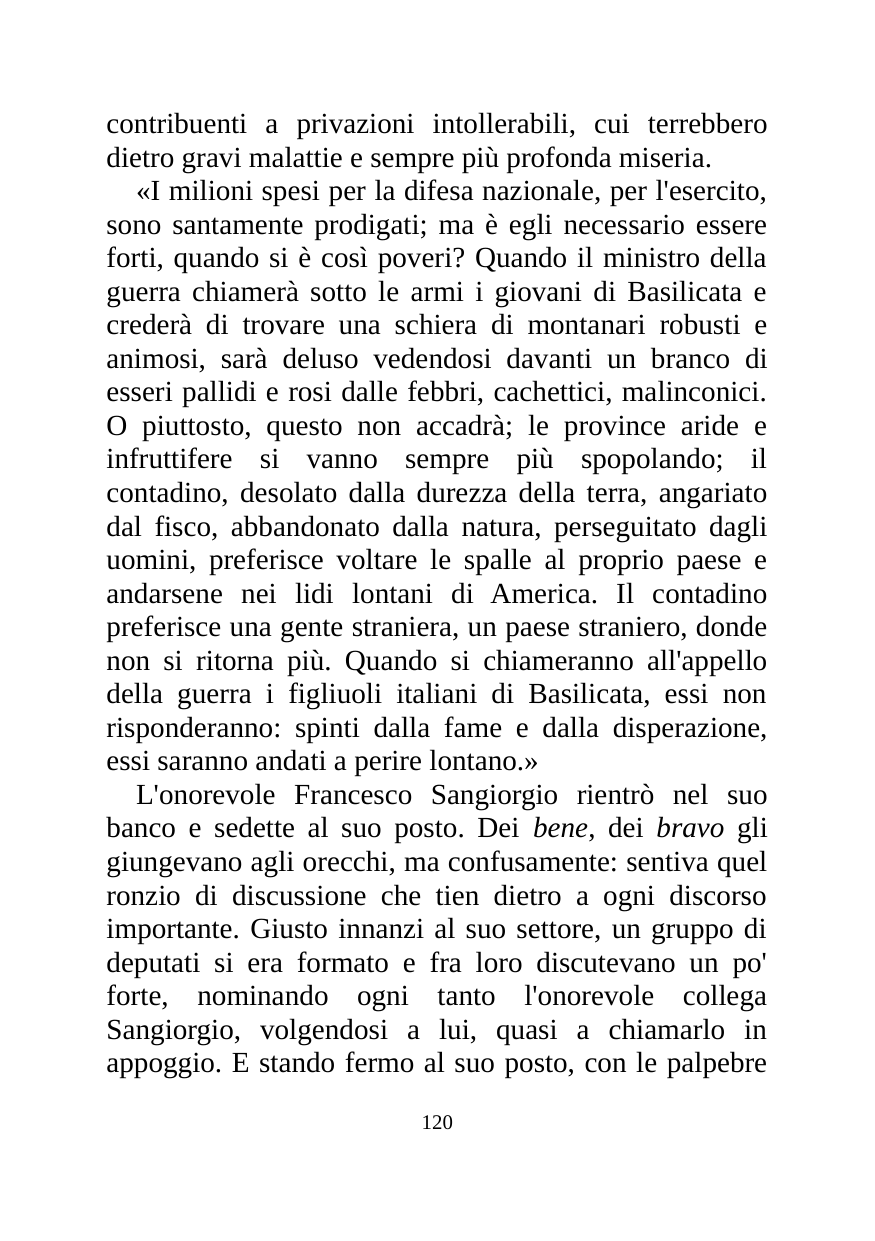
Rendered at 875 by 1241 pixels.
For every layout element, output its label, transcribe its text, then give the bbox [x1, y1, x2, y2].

text L'onorevole Francesco Sangiorgio rientrò nel suo banco e sedette al suo posto. Dei bene, dei bravo gli giungevano agli orecchi, ma confusamente: sentiva quel ronzio di discussione che tien dietro a ogni discorso importante. Giusto innanzi al suo settore, un gruppo di deputati si era formato e fra loro discutevano un po' forte, nominando ogni tanto l'onorevole collega Sangiorgio, volgendosi a lui, quasi a chiamarlo in appoggio. E stando fermo al suo posto, con le palpebre [106, 777, 768, 1079]
text «I milioni spesi per la difesa nazionale, per l'esercito, sono santamente prodigati; ma è egli necessario essere forti, quando si è così poveri? Quando il ministro della guerra chiamerà sotto le armi i giovani di Basilicata e crederà di trovare una schiera di montanari robusti e animosi, sarà deluso vedendosi davanti un branco di esseri pallidi e rosi dalle febbri, cachettici, malinconici. O piuttosto, questo non accadrà; le province aride e infruttifere si vanno sempre più spopolando; il contadino, desolato dalla durezza della terra, angariato dal fisco, abbandonato dalla natura, perseguitato dagli uomini, preferisce voltare le spalle al proprio paese e andarsene nei lidi lontani di America. Il contadino preferisce una gente straniera, un paese straniero, donde non si ritorna più. Quando si chiameranno all'appello della guerra i figliuoli italiani di Basilicata, essi non risponderanno: spinti dalla fame e dalla disperazione, essi saranno andati a perire lontano.» [106, 173, 768, 777]
text contribuenti a privazioni intollerabili, cui terrebbero dietro gravi malattie e sempre più profonda miseria. [106, 106, 768, 173]
